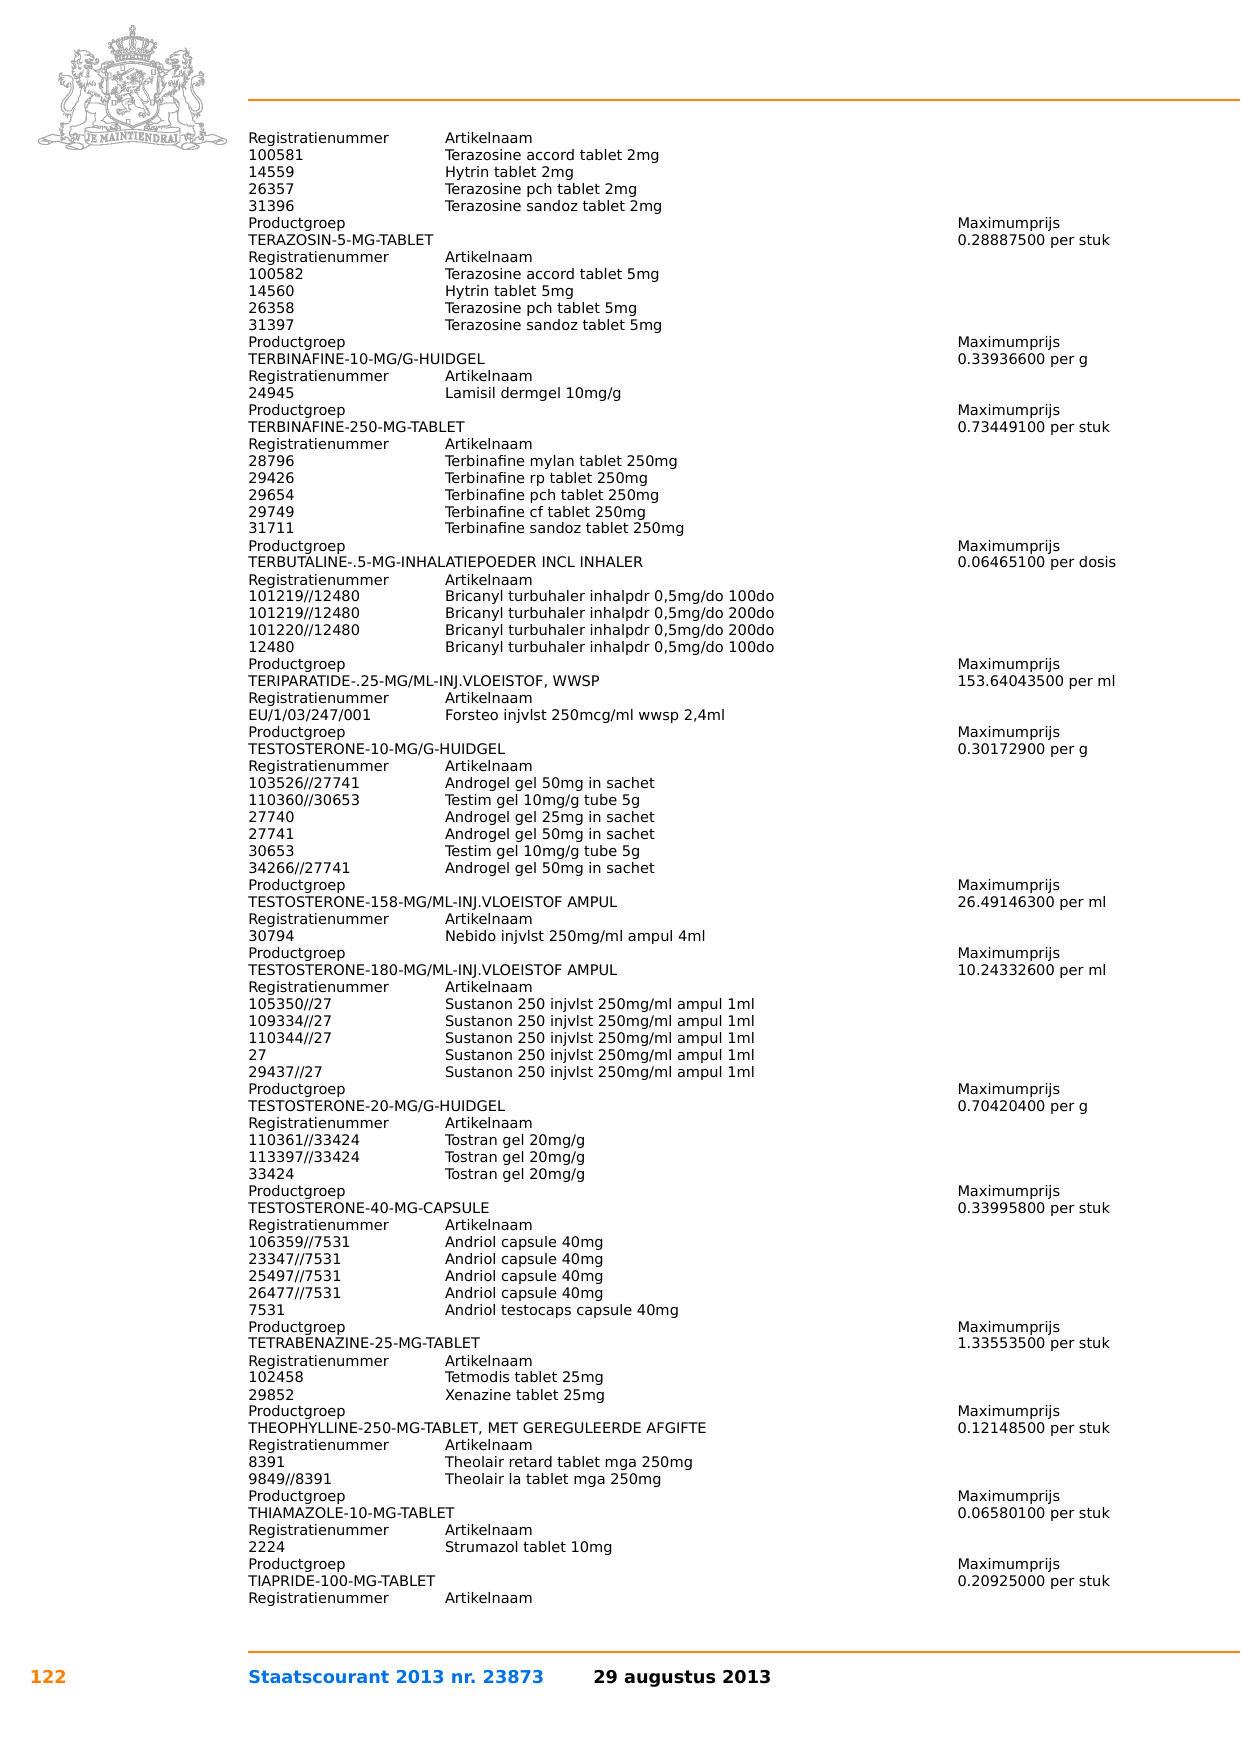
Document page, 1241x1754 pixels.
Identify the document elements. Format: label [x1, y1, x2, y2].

picture [38, 25, 227, 150]
